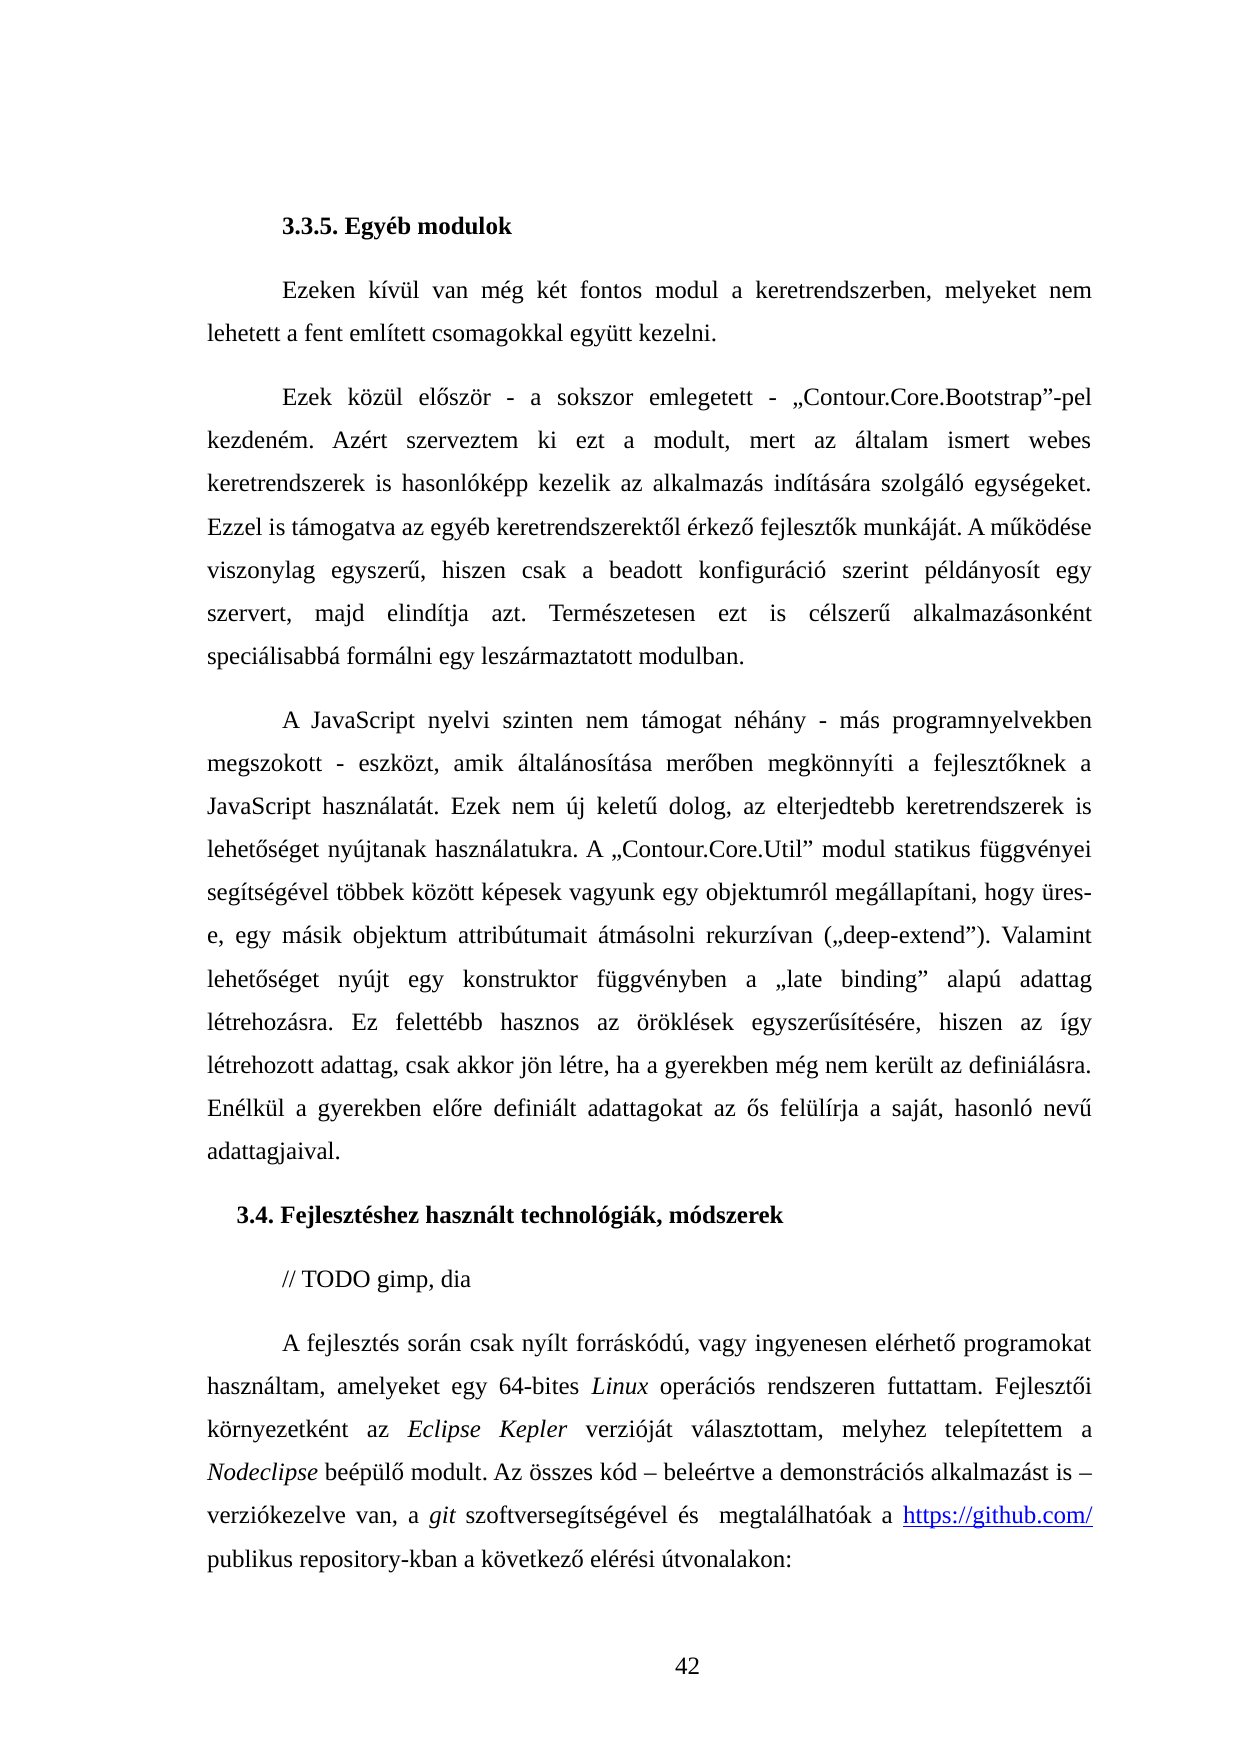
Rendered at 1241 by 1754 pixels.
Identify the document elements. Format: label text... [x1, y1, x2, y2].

text Ezek közül először - a sokszor emlegetett - „Contour.Core.Bootstrap”-pel kezdeném. Azért szerveztem ki ezt a modult, mert az általam ismert webes keretrendszerek is hasonlóképp kezelik az alkalmazás indítására szolgáló egységeket. Ezzel is támogatva az egyéb keretrendszerektől érkező fejlesztők munkáját. A működése viszonylag egyszerű, hiszen csak a beadott konfiguráció szerint példányosít egy szervert, majd elindítja azt. Természetesen ezt is célszerű alkalmazásonként speciálisabbá formálni egy leszármaztatott modulban. [207, 382, 1092, 670]
text // TODO gimp, dia [207, 1264, 1092, 1293]
text A JavaScript nyelvi szinten nem támogat néhány - más programnyelvekben megszokott - eszközt, amik általánosítása merőben megkönnyíti a fejlesztőknek a JavaScript használatát. Ezek nem új keletű dolog, az elterjedtebb keretrendszerek is lehetőséget nyújtanak használatukra. A „Contour.Core.Util” modul statikus függvényei segítségével többek között képesek vagyunk egy objektumról megállapítani, hogy üres-e, egy másik objektum attribútumait átmásolni rekurzívan („deep-extend”). Valamint lehetőséget nyújt egy konstruktor függvényben a „late binding” alapú adattag létrehozásra. Ez felettébb hasznos az öröklések egyszerűsítésére, hiszen az így létrehozott adattag, csak akkor jön létre, ha a gyerekben még nem került az definiálásra. Enélkül a gyerekben előre definiált adattagokat az ős felülírja a saját, hasonló nevű adattagjaival. [207, 705, 1092, 1165]
subtitle 3.3.5. Egyéb modulok [244, 211, 1092, 240]
text A fejlesztés során csak nyílt forráskódú, vagy ingyenesen elérhető programokat használtam, amelyeket egy 64-bites Linux operációs rendszeren futtattam. Fejlesztői környezetként az Eclipse Kepler verzióját választottam, melyhez telepítettem a Nodeclipse beépülő modult. Az összes kód – beleértve a demonstrációs alkalmazást is – verziókezelve van, a git szoftversegítségével és megtalálhatóak a https://github.com/ publikus repository-kban a következő elérési útvonalakon: [207, 1328, 1092, 1572]
subtitle 3.4. Fejlesztéshez használt technológiák, módszerek [207, 1200, 1092, 1229]
text Ezeken kívül van még két fontos modul a keretrendszerben, melyeket nem lehetett a fent említett csomagokkal együtt kezelni. [207, 275, 1092, 347]
